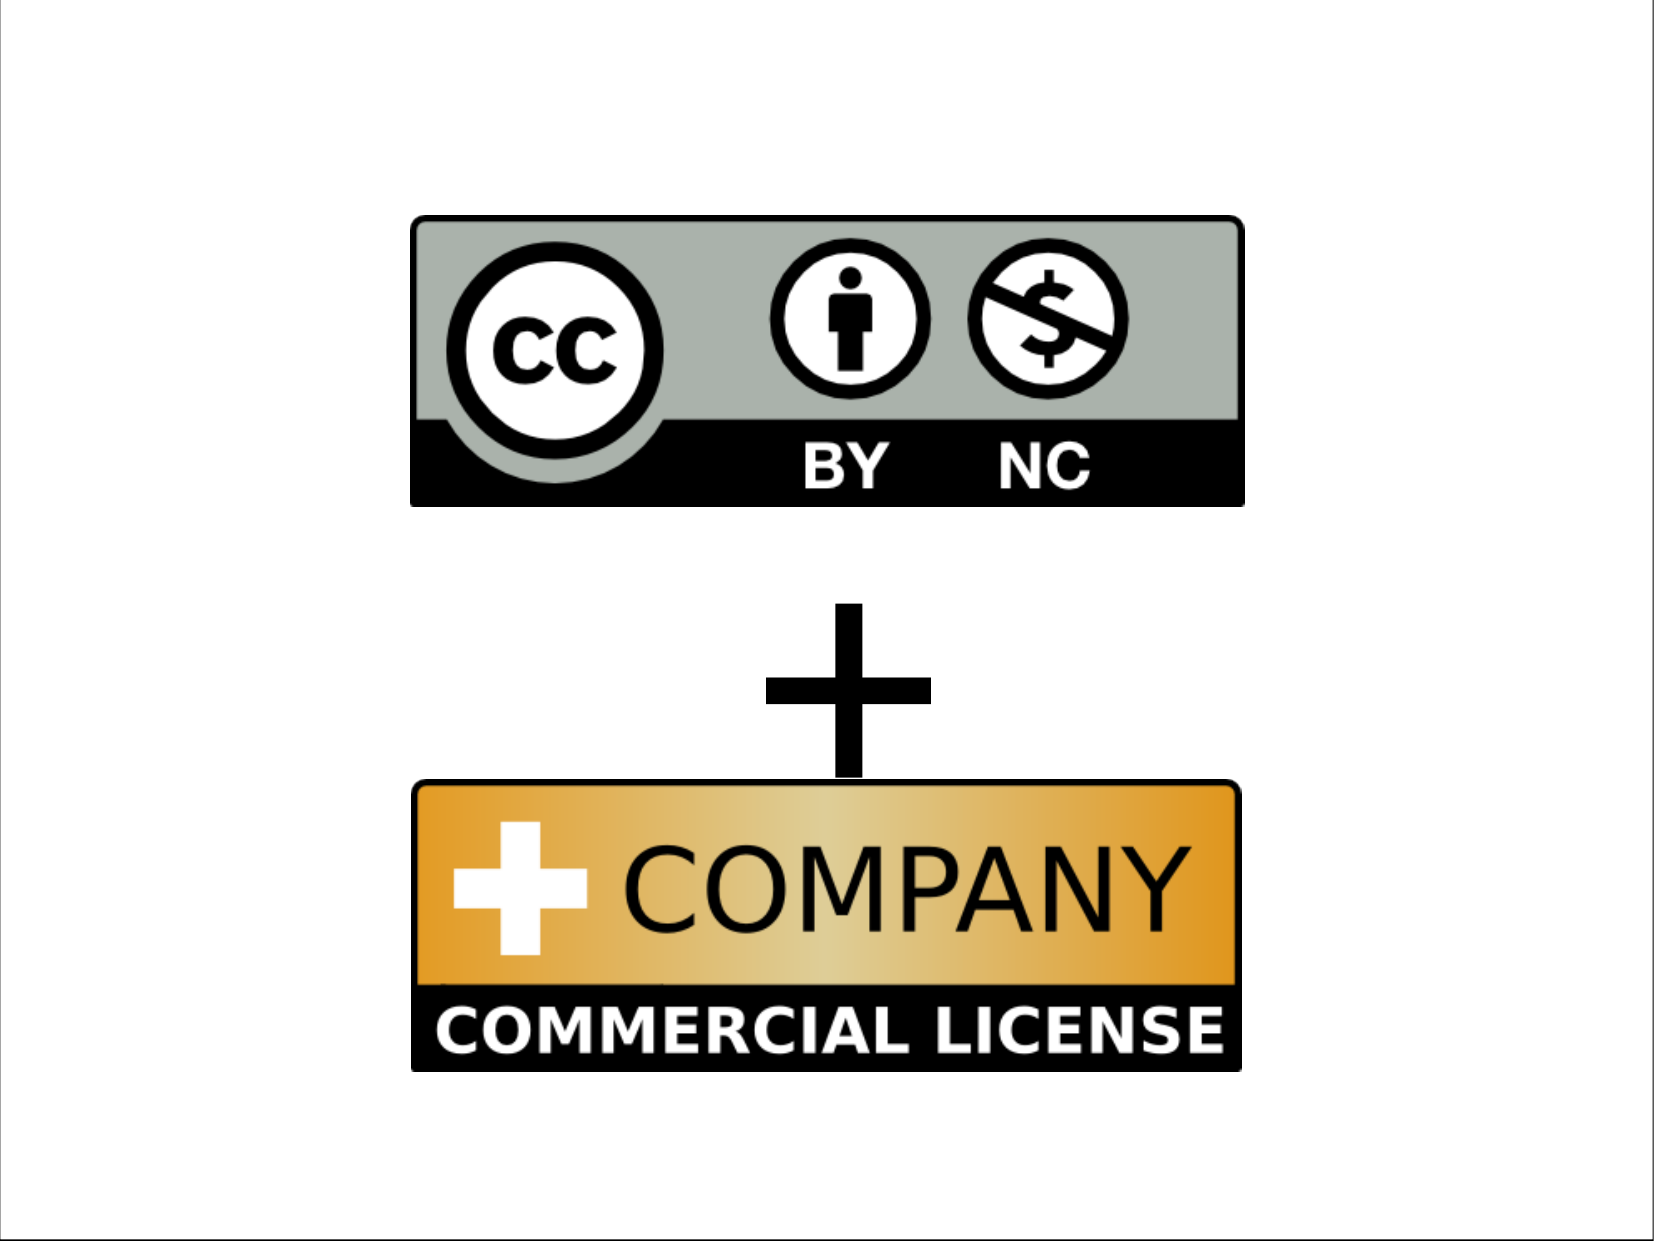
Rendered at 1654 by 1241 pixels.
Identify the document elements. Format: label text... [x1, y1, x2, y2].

text_box + [722, 360, 938, 779]
picture [411, 779, 1242, 1072]
picture [410, 215, 1245, 508]
